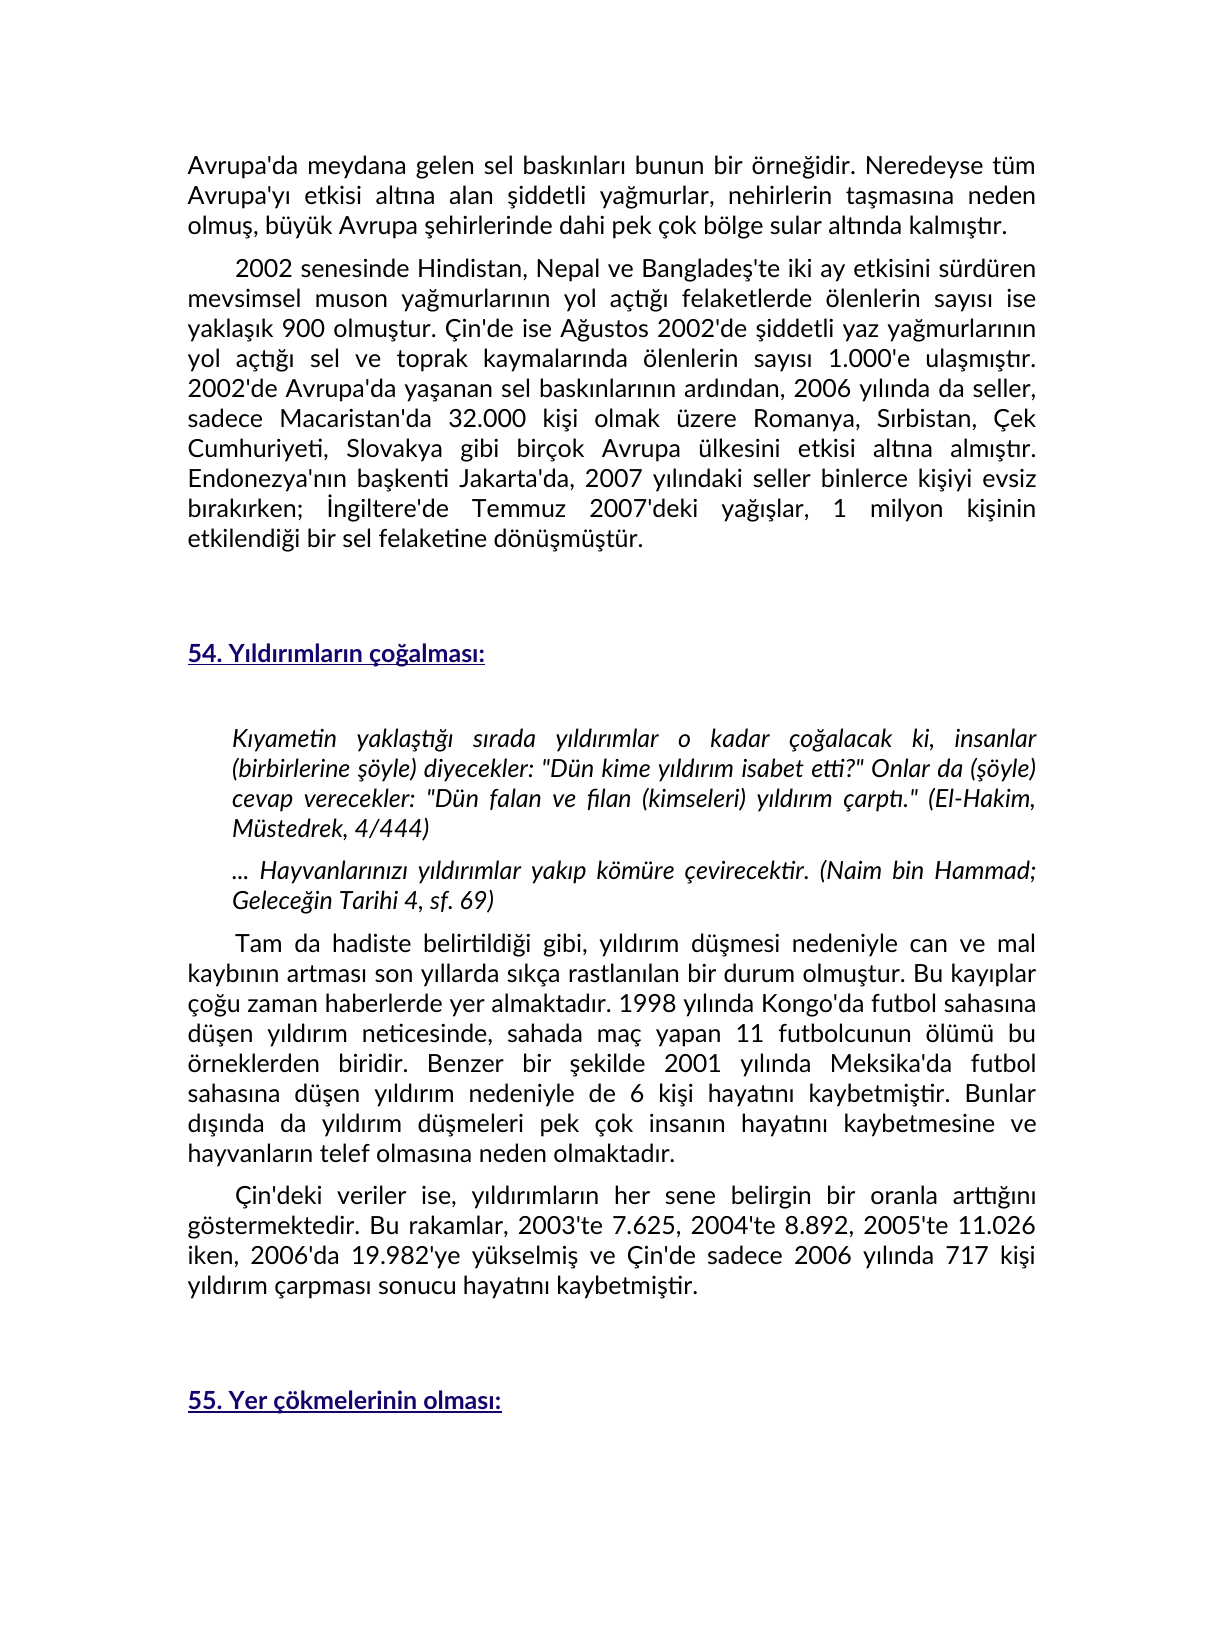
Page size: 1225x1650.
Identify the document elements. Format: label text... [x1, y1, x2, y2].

text ... Hayvanlarınızı yıldırımlar yakıp kömüre çevirecektir. (Naim bin Hammad; Geleceğin Tarihi 4, sf. 69) [232, 855, 1037, 915]
text Tam da hadiste belirtildiği gibi, yıldırım düşmesi nedeniyle can ve mal kaybının artması son yıllarda sıkça rastlanılan bir durum olmuştur. Bu kayıplar çoğu zaman haberlerde yer almaktadır. 1998 yılında Kongo'da futbol sahasına düşen yıldırım neticesinde, sahada maç yapan 11 futbolcunun ölümü bu örneklerden biridir. Benzer bir şekilde 2001 yılında Meksika'da futbol sahasına düşen yıldırım nedeniyle de 6 kişi hayatını kaybetmiştir. Bunlar dışında da yıldırım düşmeleri pek çok insanın hayatını kaybetmesine ve hayvanların telef olmasına neden olmaktadır. [187, 927, 1037, 1167]
text 2002 senesinde Hindistan, Nepal ve Bangladeş'te iki ay etkisini sürdüren mevsimsel muson yağmurlarının yol açtığı felaketlerde ölenlerin sayısı ise yaklaşık 900 olmuştur. Çin'de ise Ağustos 2002'de şiddetli yaz yağmurlarının yol açtığı sel ve toprak kaymalarında ölenlerin sayısı 1.000'e ulaşmıştır. 2002'de Avrupa'da yaşanan sel baskınlarının ardından, 2006 yılında da seller, sadece Macaristan'da 32.000 kişi olmak üzere Romanya, Sırbistan, Çek Cumhuriyeti, Slovakya gibi birçok Avrupa ülkesini etkisi altına almıştır. Endonezya'nın başkenti Jakarta'da, 2007 yılındaki seller binlerce kişiyi evsiz bırakırken; İngiltere'de Temmuz 2007'deki yağışlar, 1 milyon kişinin etkilendiği bir sel felaketine dönüşmüştür. [187, 252, 1037, 552]
text Çin'deki veriler ise, yıldırımların her sene belirgin bir oranla arttığını göstermektedir. Bu rakamlar, 2003'te 7.625, 2004'te 8.892, 2005'te 11.026 iken, 2006'da 19.982'ye yükselmiş ve Çin'de sadece 2006 yılında 717 kişi yıldırım çarpması sonucu hayatını kaybetmiştir. [187, 1180, 1037, 1300]
text Avrupa'da meydana gelen sel baskınları bunun bir örneğidir. Neredeyse tüm Avrupa'yı etkisi altına alan şiddetli yağmurlar, nehirlerin taşmasına neden olmuş, büyük Avrupa şehirlerinde dahi pek çok bölge sular altında kalmıştır. [187, 150, 1037, 240]
text Kıyametin yaklaştığı sırada yıldırımlar o kadar çoğalacak ki, insanlar (birbirlerine şöyle) diyecekler: "Dün kime yıldırım isabet etti?" Onlar da (şöyle) cevap verecekler: "Dün falan ve filan (kimseleri) yıldırım çarptı." (El-Hakim, Müstedrek, 4/444) [232, 722, 1037, 842]
text 54. Yıldırımların çoğalması: [187, 607, 1037, 667]
text 55. Yer çökmelerinin olması: [187, 1355, 1037, 1415]
